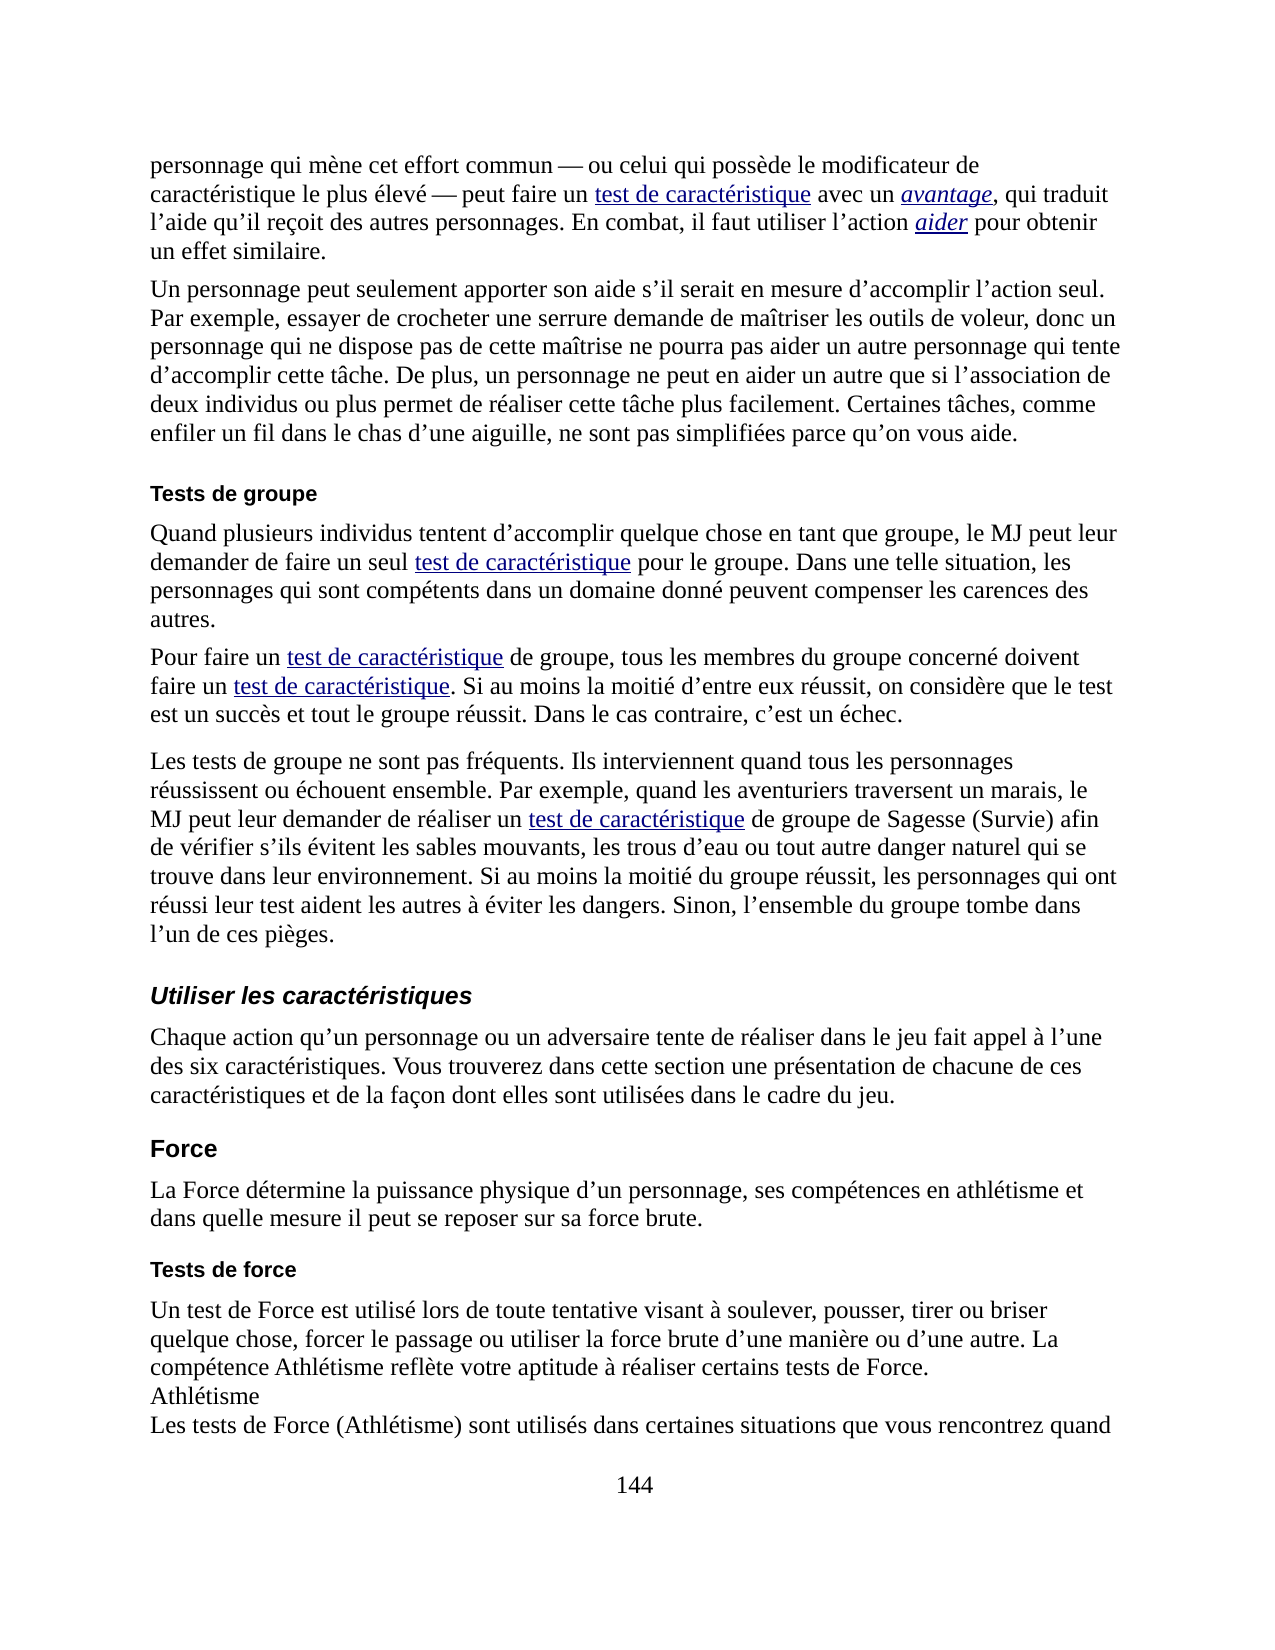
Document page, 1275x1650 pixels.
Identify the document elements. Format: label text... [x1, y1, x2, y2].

text Un test de Force est utilisé lors de toute tentative visant à soulever, pousser, tirer ou briser quelque chose, forcer le passage ou utiliser la force brute d’une manière ou d’une autre. La compétence Athlétisme reflète votre aptitude à réaliser certains tests de Force. [150, 1295, 1125, 1381]
text Les tests de Force (Athlétisme) sont utilisés dans certaines situations que vous rencontrez quand [150, 1410, 1125, 1439]
text Un personnage peut seulement apporter son aide s’il serait en mesure d’accomplir l’action seul. Par exemple, essayer de crocheter une serrure demande de maîtriser les outils de voleur, donc un personnage qui ne dispose pas de cette maîtrise ne pourra pas aider un autre personnage qui tente d’accomplir cette tâche. De plus, un personnage ne peut en aider un autre que si l’association de deux individus ou plus permet de réaliser cette tâche plus facilement. Certaines tâches, comme enfiler un fil dans le chas d’une aiguille, ne sont pas simplifiées parce qu’on vous aide. [150, 274, 1125, 446]
subtitle Force [150, 1134, 1125, 1162]
subtitle Utiliser les caractéristiques [150, 981, 1125, 1010]
subtitle Tests de force [150, 1257, 1125, 1282]
text personnage qui mène cet effort commun — ou celui qui possède le modificateur de caractéristique le plus élevé — peut faire un test de caractéristique avec un avantage, qui traduit l’aide qu’il reçoit des autres personnages. En combat, il faut utiliser l’action aider pour obtenir un effet similaire. [150, 150, 1125, 265]
subtitle Athlétisme [150, 1381, 1125, 1410]
text Chaque action qu’un personnage ou un adversaire tente de réaliser dans le jeu fait appel à l’une des six caractéristiques. Vous trouverez dans cette section une présentation de chacune de ces caractéristiques et de la façon dont elles sont utilisées dans le cadre du jeu. [150, 1022, 1125, 1109]
subtitle Tests de groupe [150, 480, 1125, 506]
text Les tests de groupe ne sont pas fréquents. Ils interviennent quand tous les personnages réussissent ou échouent ensemble. Par exemple, quand les aventuriers traversent un marais, le MJ peut leur demander de réaliser un test de caractéristique de groupe de Sagesse (Survie) afin de vérifier s’ils évitent les sables mouvants, les trous d’eau ou tout autre danger naturel qui se trouve dans leur environnement. Si au moins la moitié du groupe réussit, les personnages qui ont réussi leur test aident les autres à éviter les dangers. Sinon, l’ensemble du groupe tombe dans l’un de ces pièges. [150, 746, 1125, 947]
text La Force détermine la puissance physique d’un personnage, ses compétences en athlétisme et dans quelle mesure il peut se reposer sur sa force brute. [150, 1175, 1125, 1232]
text Quand plusieurs individus tentent d’accomplir quelque chose en tant que groupe, le MJ peut leur demander de faire un seul test de caractéristique pour le groupe. Dans une telle situation, les personnages qui sont compétents dans un domaine donné peuvent compenser les carences des autres. [150, 518, 1125, 633]
text Pour faire un test de caractéristique de groupe, tous les membres du groupe concerné doivent faire un test de caractéristique. Si au moins la moitié d’entre eux réussit, on considère que le test est un succès et tout le groupe réussit. Dans le cas contraire, c’est un échec. [150, 642, 1125, 728]
